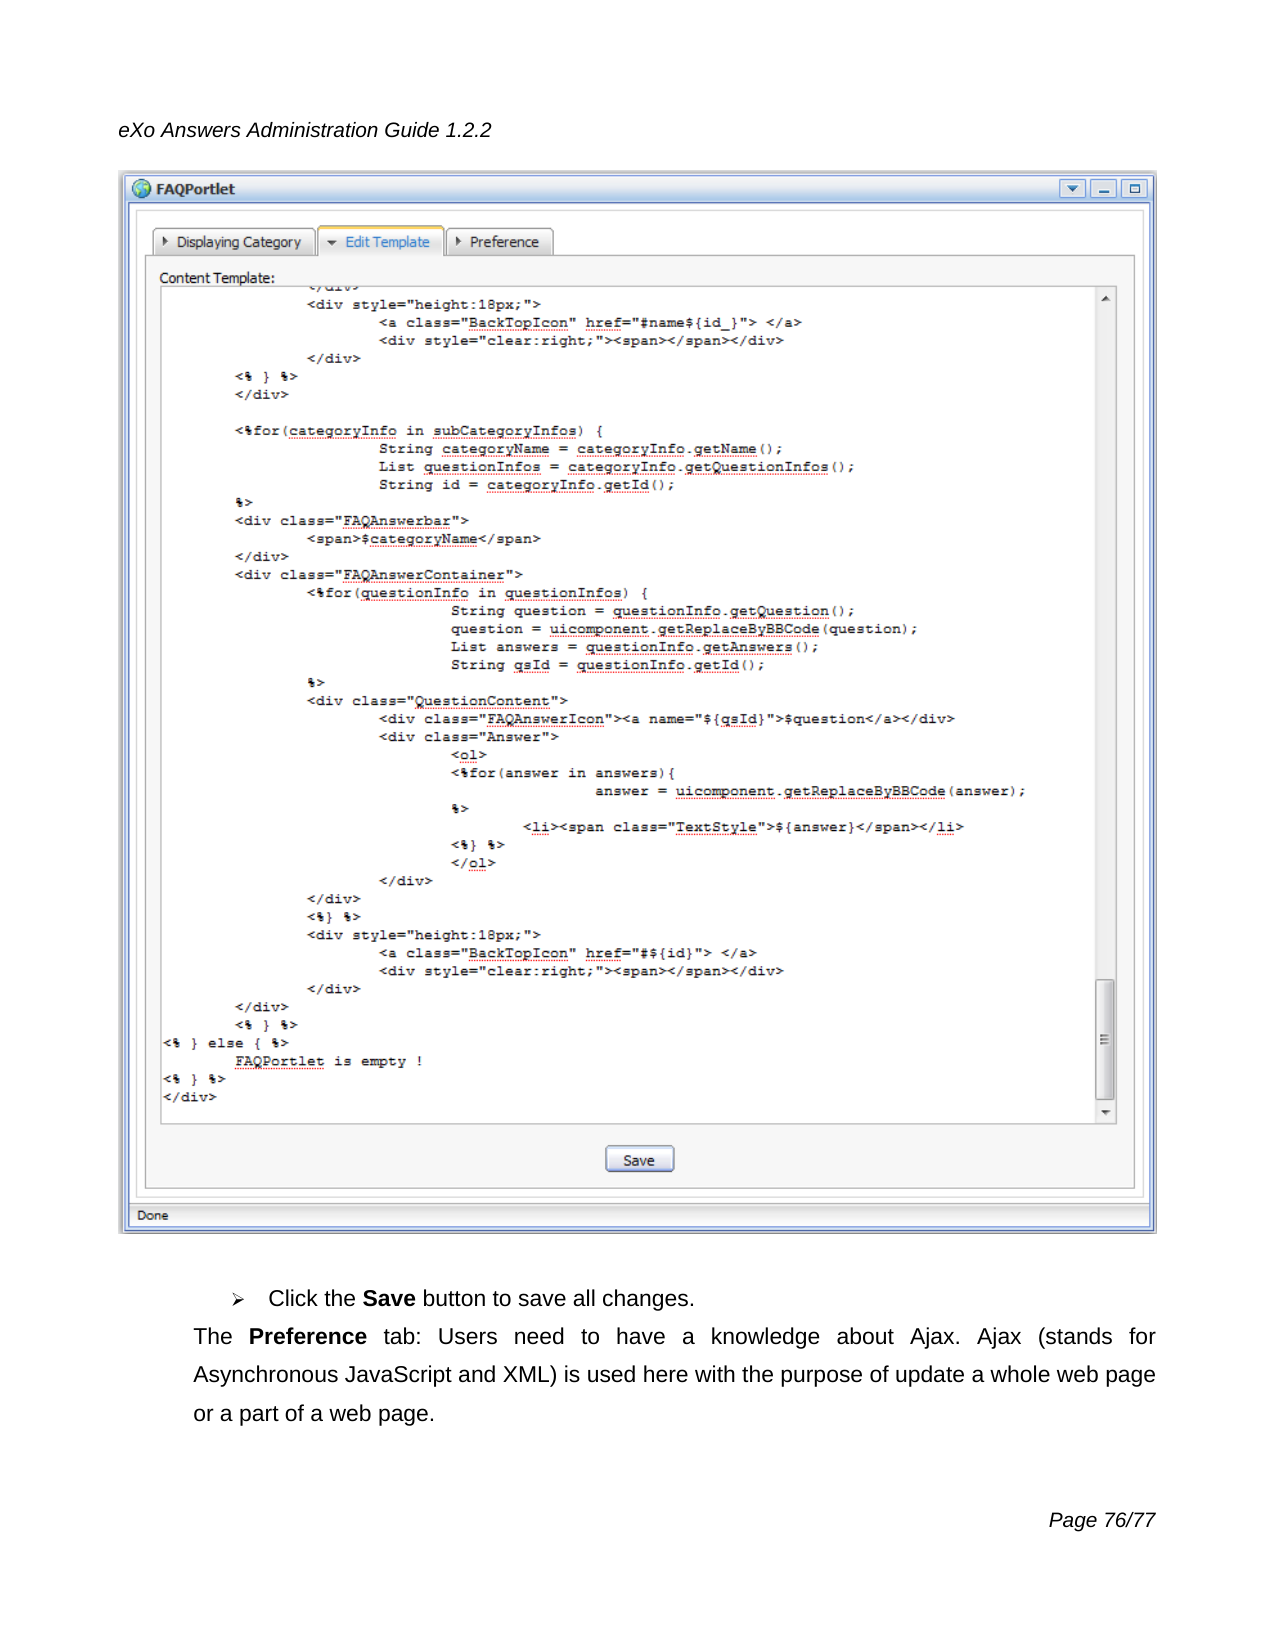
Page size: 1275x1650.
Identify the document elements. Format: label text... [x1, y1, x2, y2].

list The Preference tab: Users need to have a knowledge about Ajax. Ajax (stands for Asynchronous JavaScript and XML) is used here with the purpose of update a whole web page or a part of a web page. [156, 1324, 1157, 1426]
list Click the Save button to save all changes. [231, 1285, 1157, 1311]
picture [118, 170, 1157, 1234]
